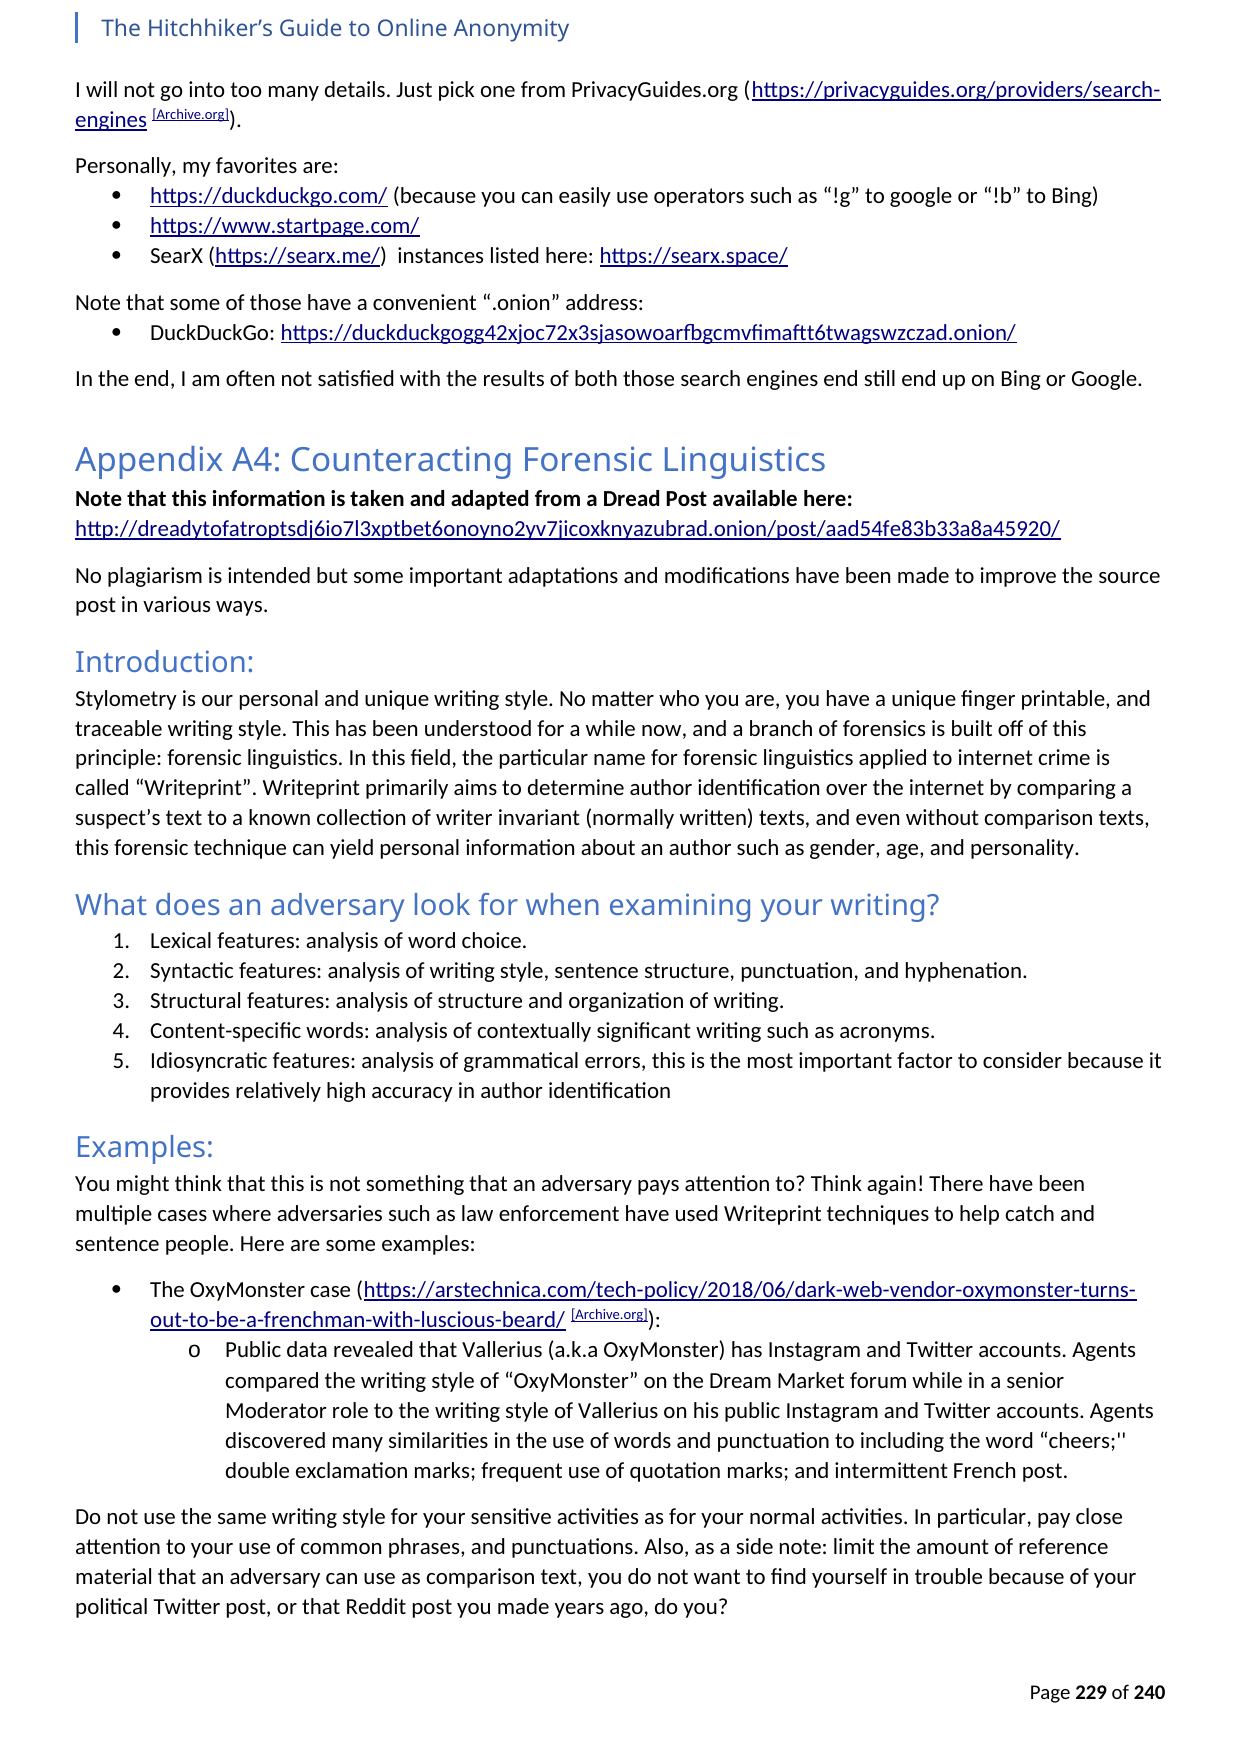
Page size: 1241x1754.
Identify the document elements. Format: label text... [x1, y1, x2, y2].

text In the end, I am often not satisfied with the results of both those search engines end still end up on Bing or Google. [75, 364, 1165, 392]
list https://www.startpage.com/ [112, 211, 1165, 239]
subtitle Examples: [75, 1127, 1165, 1166]
text Personally, my favorites are: [75, 151, 1165, 179]
list The OxyMonster case (https://arstechnica.com/tech-policy/2018/06/dark-web-vendor-oxymonster-turns-out-to-be-a-frenchman-with-luscious-beard/ [Archive.org]): [112, 1275, 1165, 1333]
list Syntactic features: analysis of writing style, sentence structure, punctuation, and hyphenation. [112, 956, 1165, 984]
text You might think that this is not something that an adversary pays attention to? Think again! There have been multiple cases where adversaries such as law enforcement have used Writeprint techniques to help catch and sentence people. Here are some examples: [75, 1169, 1165, 1257]
text I will not go into too many details. Just pick one from PrivacyGuides.org (https://privacyguides.org/providers/search-engines [Archive.org]). [75, 75, 1165, 133]
text Note that this information is taken and adapted from a Dread Post available here: http://dreadytofatroptsdj6io7l3xptbet6onoyno2yv7jicoxknyazubrad.onion/post/aad54fe83b33a8a45920/ [75, 484, 1165, 542]
list Public data revealed that Vallerius (a.k.a OxyMonster) has Instagram and Twitter accounts. Agents compared the writing style of “OxyMonster” on the Dream Market forum while in a senior Moderator role to the writing style of Vallerius on his public Instagram and Twitter accounts. Agents discovered many similarities in the use of words and punctuation to including the word “cheers;'' double exclamation marks; frequent use of quotation marks; and intermittent French post. [187, 1335, 1165, 1484]
list Lexical features: analysis of word choice. [112, 926, 1165, 954]
list Idiosyncratic features: analysis of grammatical errors, this is the most important factor to consider because it provides relatively high accuracy in author identification [112, 1046, 1165, 1104]
text Do not use the same writing style for your sensitive activities as for your normal activities. In particular, pay close attention to your use of common phrases, and punctuations. Also, as a side note: limit the amount of reference material that an adversary can use as comparison text, you do not want to find yourself in trouble because of your political Twitter post, or that Reddit post you made years ago, do you? [75, 1502, 1165, 1620]
list https://duckduckgo.com/ (because you can easily use operators such as “!g” to google or “!b” to Bing) [112, 181, 1165, 209]
list DuckDuckGo: https://duckduckgogg42xjoc72x3sjasowoarfbgcmvfimaftt6twagswzczad.onion/ [112, 318, 1165, 346]
subtitle What does an adversary look for when examining your writing? [75, 884, 1165, 924]
list SearX (https://searx.me/) instances listed here: https://searx.space/ [112, 241, 1165, 269]
list Content-specific words: analysis of contextually significant writing such as acronyms. [112, 1016, 1165, 1044]
text No plagiarism is intended but some important adaptations and modifications have been made to improve the source post in various ways. [75, 561, 1165, 619]
text Stylometry is our personal and unique writing style. No matter who you are, you have a unique finger printable, and traceable writing style. This has been understood for a while now, and a branch of forensics is built off of this principle: forensic linguistics. In this field, the particular name for forensic linguistics applied to internet crime is called “Writeprint”. Writeprint primarily aims to determine author identification over the internet by comparing a suspect’s text to a known collection of writer invariant (normally written) texts, and even without comparison texts, this forensic technique can yield personal information about an author such as gender, age, and personality. [75, 684, 1165, 861]
text Note that some of those have a convenient “.onion” address: [75, 288, 1165, 316]
subtitle Appendix A4: Counteracting Forensic Linguistics [75, 436, 1165, 481]
list Structural features: analysis of structure and organization of writing. [112, 986, 1165, 1014]
subtitle Introduction: [75, 641, 1165, 681]
